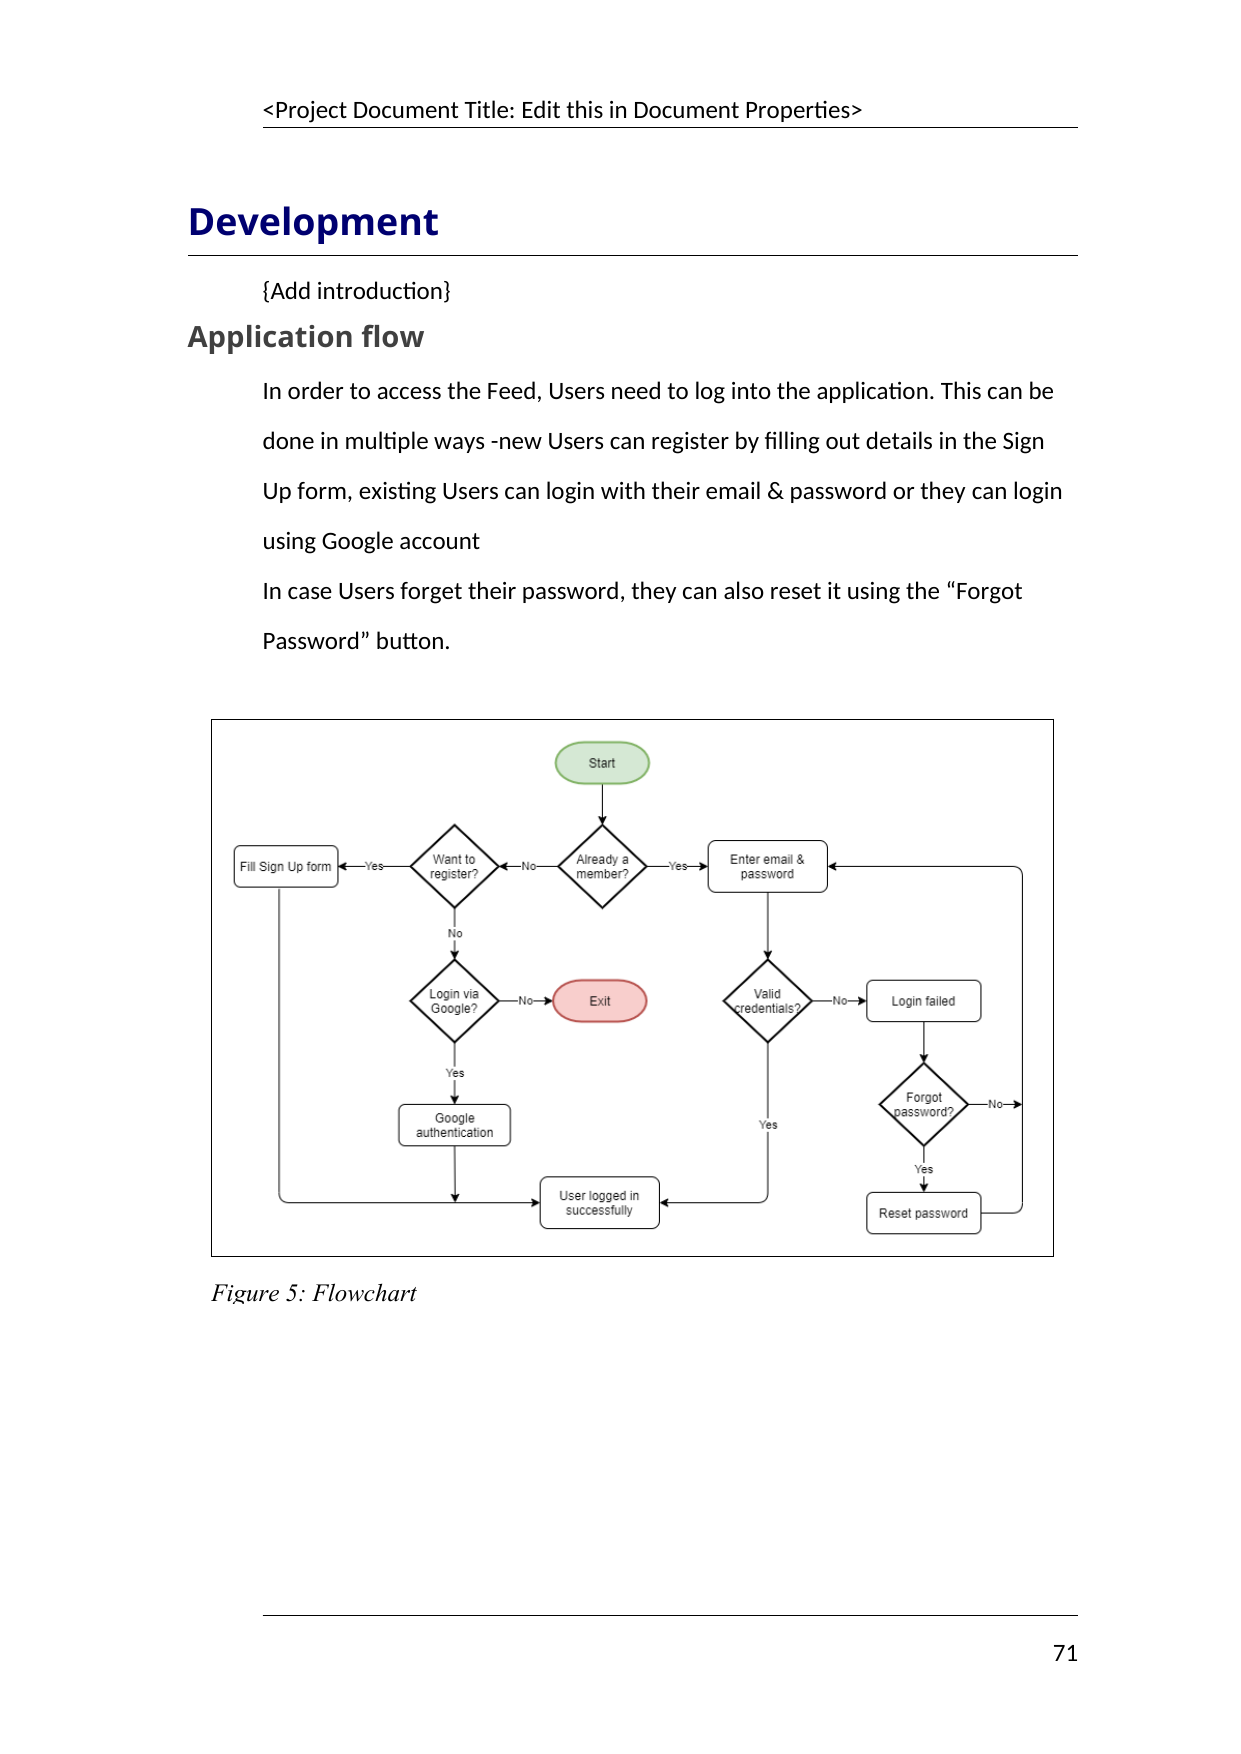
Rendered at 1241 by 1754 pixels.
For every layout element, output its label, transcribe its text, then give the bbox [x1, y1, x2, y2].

text {Add introduction} [262, 256, 1078, 306]
text In case Users forget their password, they can also reset it using the “Forgot Password” button. [262, 556, 1078, 656]
subtitle Application flow [187, 306, 1078, 356]
text Figure 5: Flowchart [211, 1257, 1054, 1304]
picture [213, 720, 1052, 1255]
text In order to access the Feed, Users need to log into the application. This can be done in multiple ways -new Users can register by filling out details in the Sign Up form, existing Users can login with their email & password or they can login using Google account [262, 356, 1078, 556]
subtitle Development [187, 195, 1078, 256]
